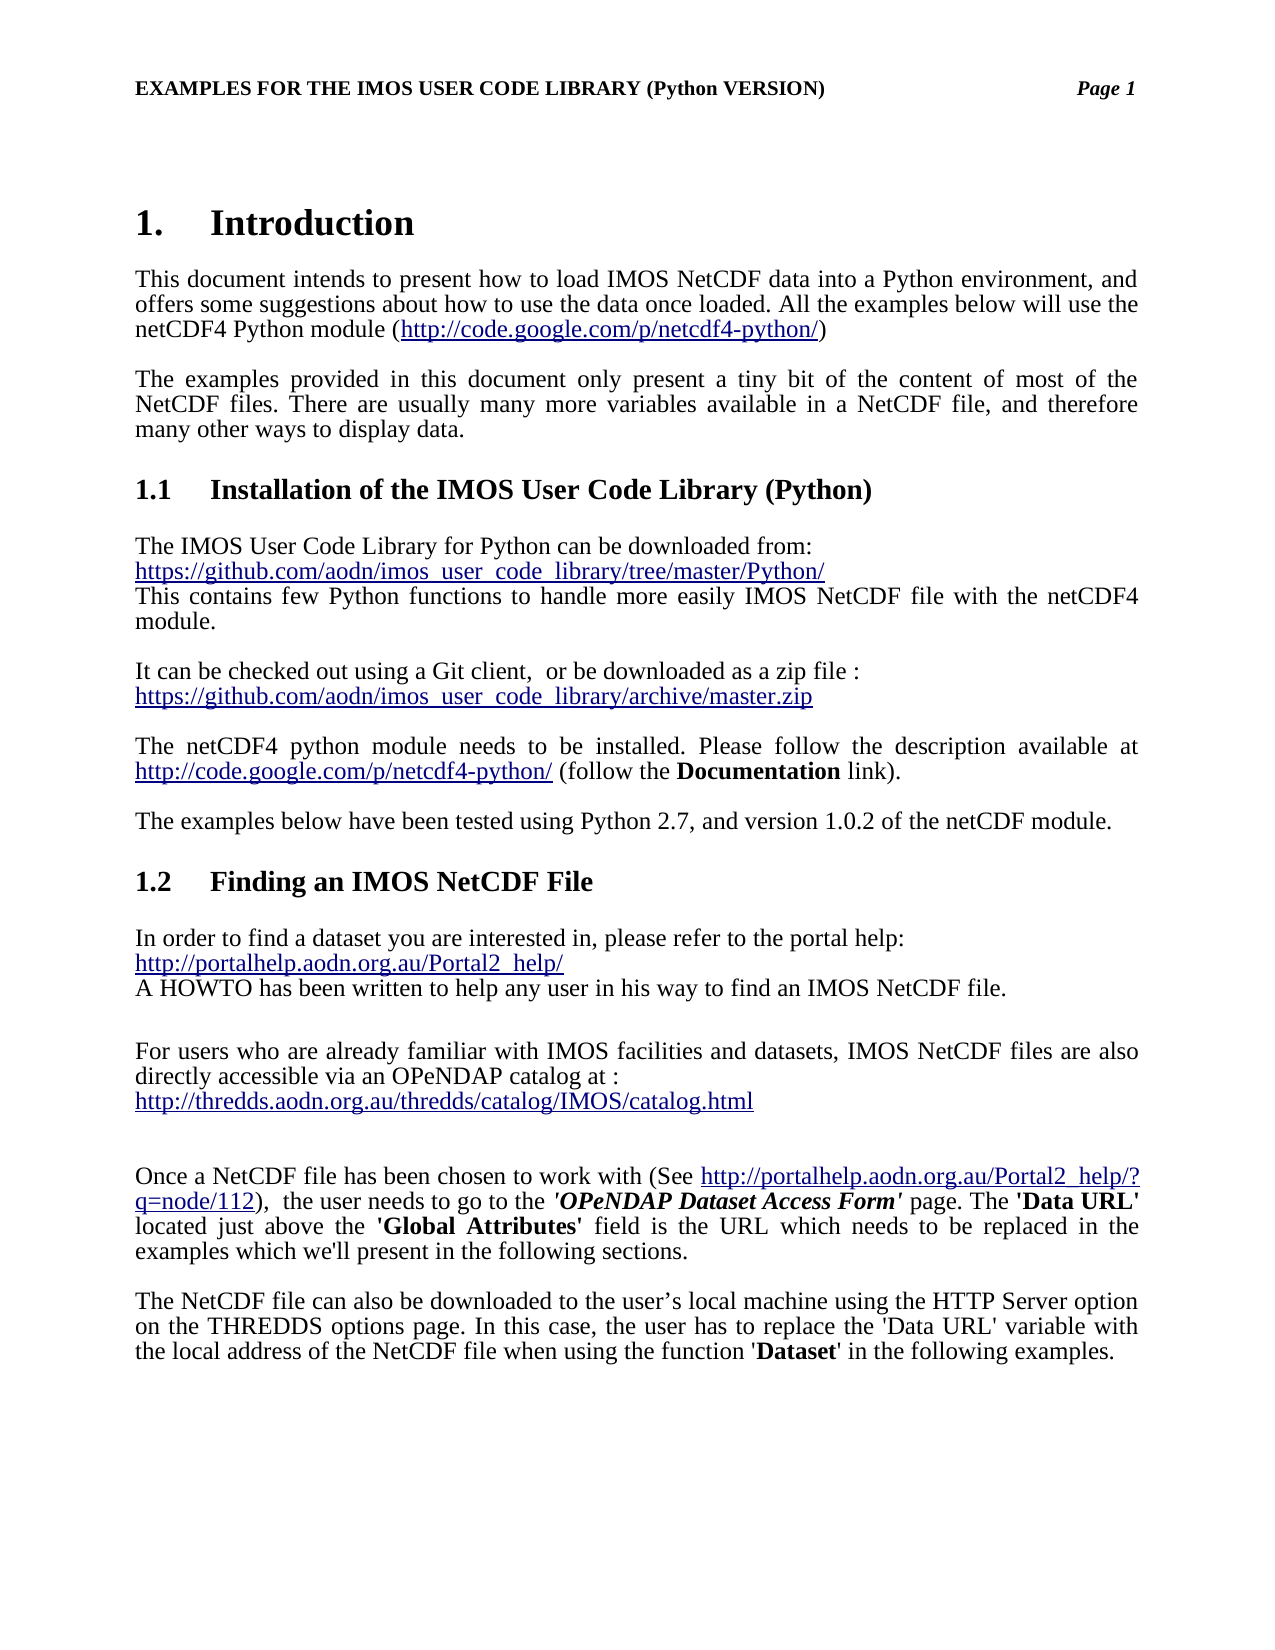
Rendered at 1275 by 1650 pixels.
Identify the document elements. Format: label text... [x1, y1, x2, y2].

text Once a NetCDF file has been chosen to work with (See http://portalhelp.aodn.org.au/Portal2_help/?q=node/112), the user needs to go to the 'OPeNDAP Dataset Access Form' page. The 'Data URL' located just above the 'Global Attributes' field is the URL which needs to be replaced in the examples which we'll present in the following sections. [135, 1164, 1140, 1264]
text https://github.com/aodn/imos_user_code_library/archive/master.zip [135, 685, 1140, 710]
subtitle Installation of the IMOS User Code Library (Python) [135, 472, 1140, 506]
text For users who are already familiar with IMOS facilities and datasets, IMOS NetCDF files are also directly accessible via an OPeNDAP catalog at : [135, 1039, 1140, 1089]
text http://portalhelp.aodn.org.au/Portal2_help/ [135, 952, 1140, 977]
subtitle Introduction [135, 200, 1140, 243]
text https://github.com/aodn/imos_user_code_library/tree/master/Python/ [135, 560, 1140, 585]
text http://thredds.aodn.org.au/thredds/catalog/IMOS/catalog.html [135, 1089, 1140, 1114]
text The netCDF4 python module needs to be installed. Please follow the description available at http://code.google.com/p/netcdf4-python/ (follow the Documentation link). [135, 735, 1140, 785]
text This contains few Python functions to handle more easily IMOS NetCDF file with the netCDF4 module. [135, 585, 1140, 635]
text This document intends to present how to load IMOS NetCDF data into a Python environment, and offers some suggestions about how to use the data once loaded. All the examples below will use the netCDF4 Python module (http://code.google.com/p/netcdf4-python/) [135, 268, 1140, 343]
text The examples below have been tested using Python 2.7, and version 1.0.2 of the netCDF module. [135, 810, 1140, 835]
text The NetCDF file can also be downloaded to the user’s local machine using the HTTP Server option on the THREDDS options page. In this case, the user has to replace the 'Data URL' variable with the local address of the NetCDF file when using the function 'Dataset' in the following examples. [135, 1289, 1140, 1364]
text In order to find a dataset you are interested in, please refer to the portal help: [135, 927, 1140, 952]
text The examples provided in this document only present a tiny bit of the content of most of the NetCDF files. There are usually many more variables available in a NetCDF file, and therefore many other ways to display data. [135, 368, 1140, 443]
subtitle Finding an IMOS NetCDF File [135, 864, 1140, 897]
text The IMOS User Code Library for Python can be downloaded from: [135, 535, 1140, 560]
text It can be checked out using a Git client, or be downloaded as a zip file : [135, 660, 1140, 685]
text A HOWTO has been written to help any user in his way to find an IMOS NetCDF file. [135, 977, 1140, 1002]
